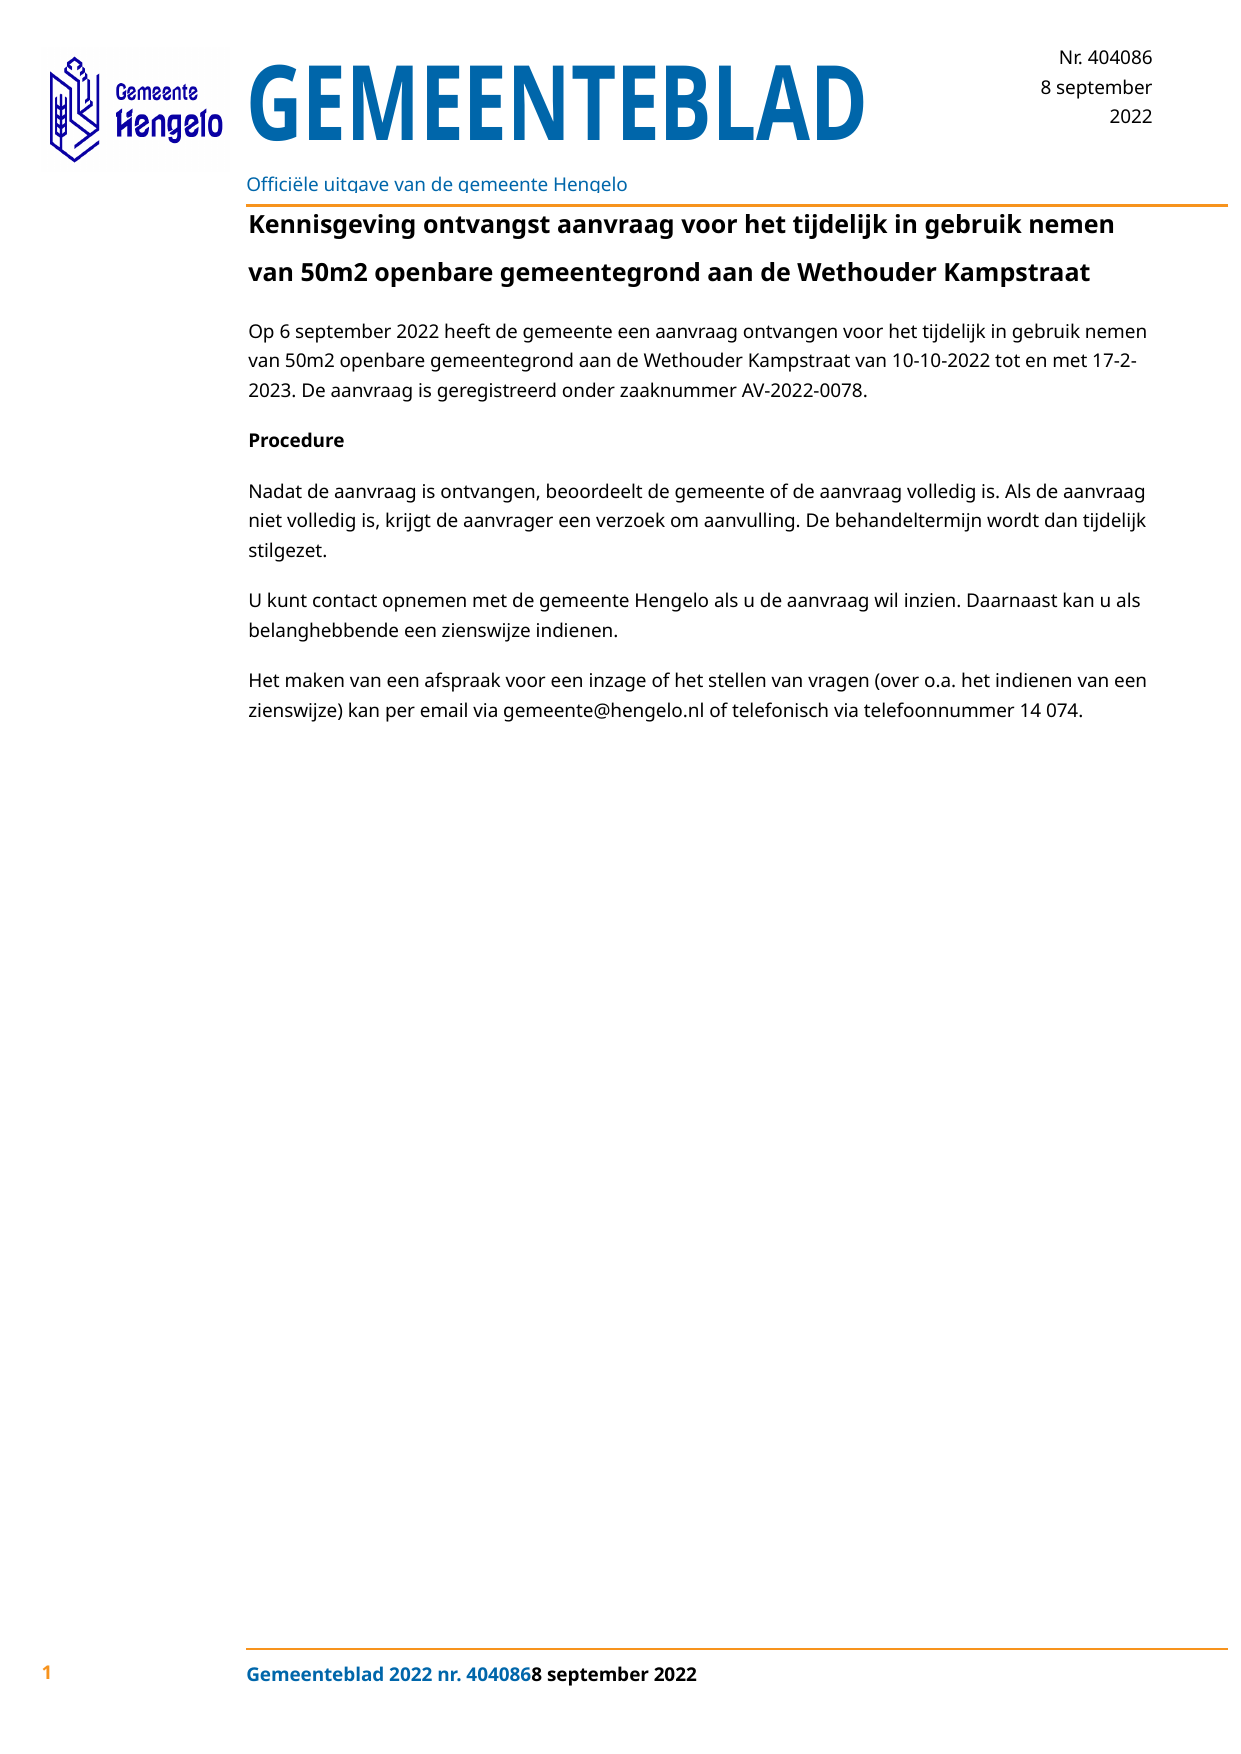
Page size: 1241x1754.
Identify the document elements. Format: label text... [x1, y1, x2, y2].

text Kennisgeving ontvangst aanvraag voor het tijdelijk in gebruik nemen van 50m2 openbare gemeentegrond aan de Wethouder Kampstraat [248, 207, 1152, 288]
text Het maken van een afspraak voor een inzage of het stellen van vragen (over o.a. het indienen van een zienswijze) kan per email via gemeente@hengelo.nl of telefonisch via telefoonnummer 14 074. [248, 667, 1152, 723]
picture [41, 47, 231, 172]
text Nadat de aanvraag is ontvangen, beoordeelt de gemeente of de aanvraag volledig is. Als de aanvraag niet volledig is, krijgt de aanvrager een verzoek om aanvulling. De behandeltermijn wordt dan tijdelijk stilgezet. [248, 478, 1152, 563]
text Procedure [248, 427, 1152, 453]
text U kunt contact opnemen met de gemeente Hengelo als u de aanvraag wil inzien. Daarnaast kan u als belanghebbende een zienswijze indienen. [248, 587, 1152, 643]
text Op 6 september 2022 heeft de gemeente een aanvraag ontvangen voor het tijdelijk in gebruik nemen van 50m2 openbare gemeentegrond aan de Wethouder Kampstraat van 10-10-2022 tot en met 17-2-2023. De aanvraag is geregistreerd onder zaaknummer AV-2022-0078. [248, 318, 1152, 403]
